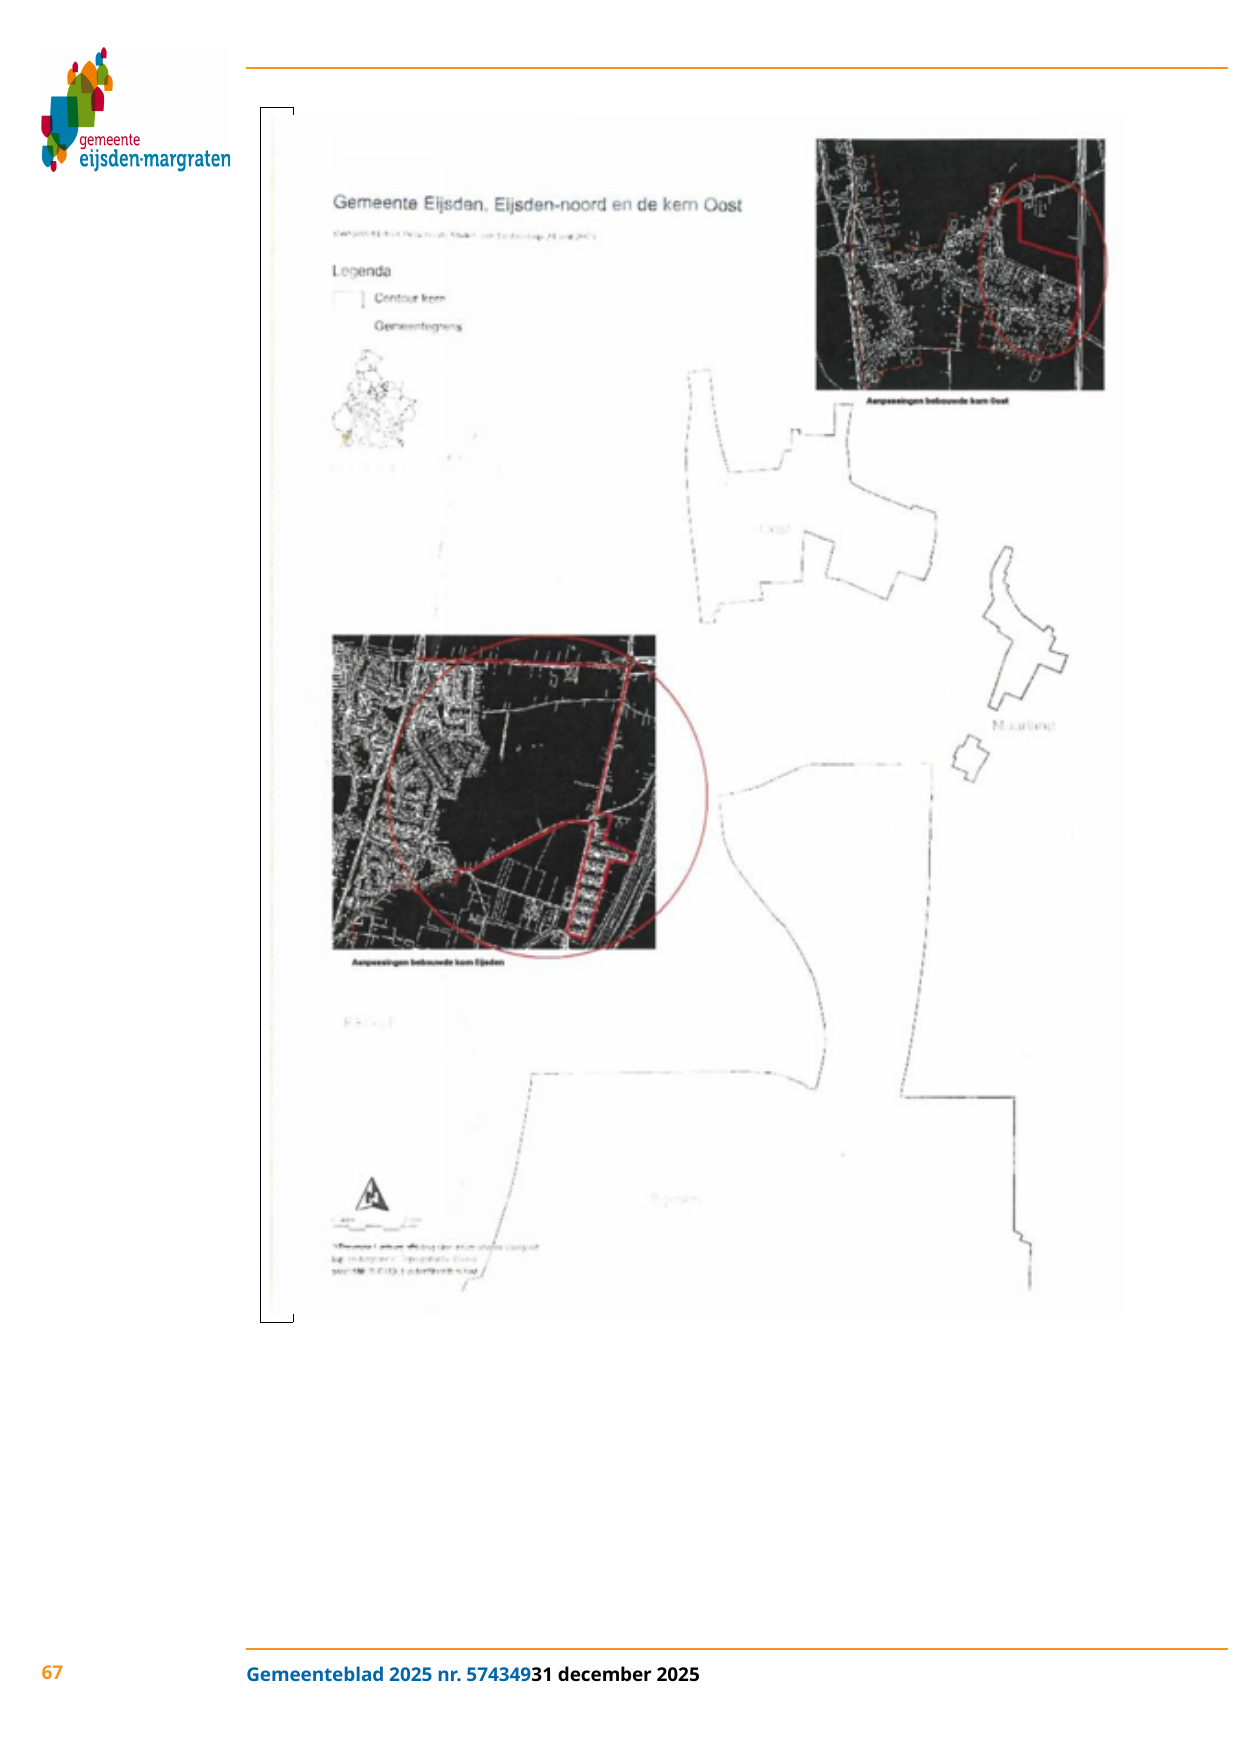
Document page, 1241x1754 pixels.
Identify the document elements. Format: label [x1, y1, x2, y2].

picture [268, 115, 1155, 1314]
picture [41, 47, 231, 172]
